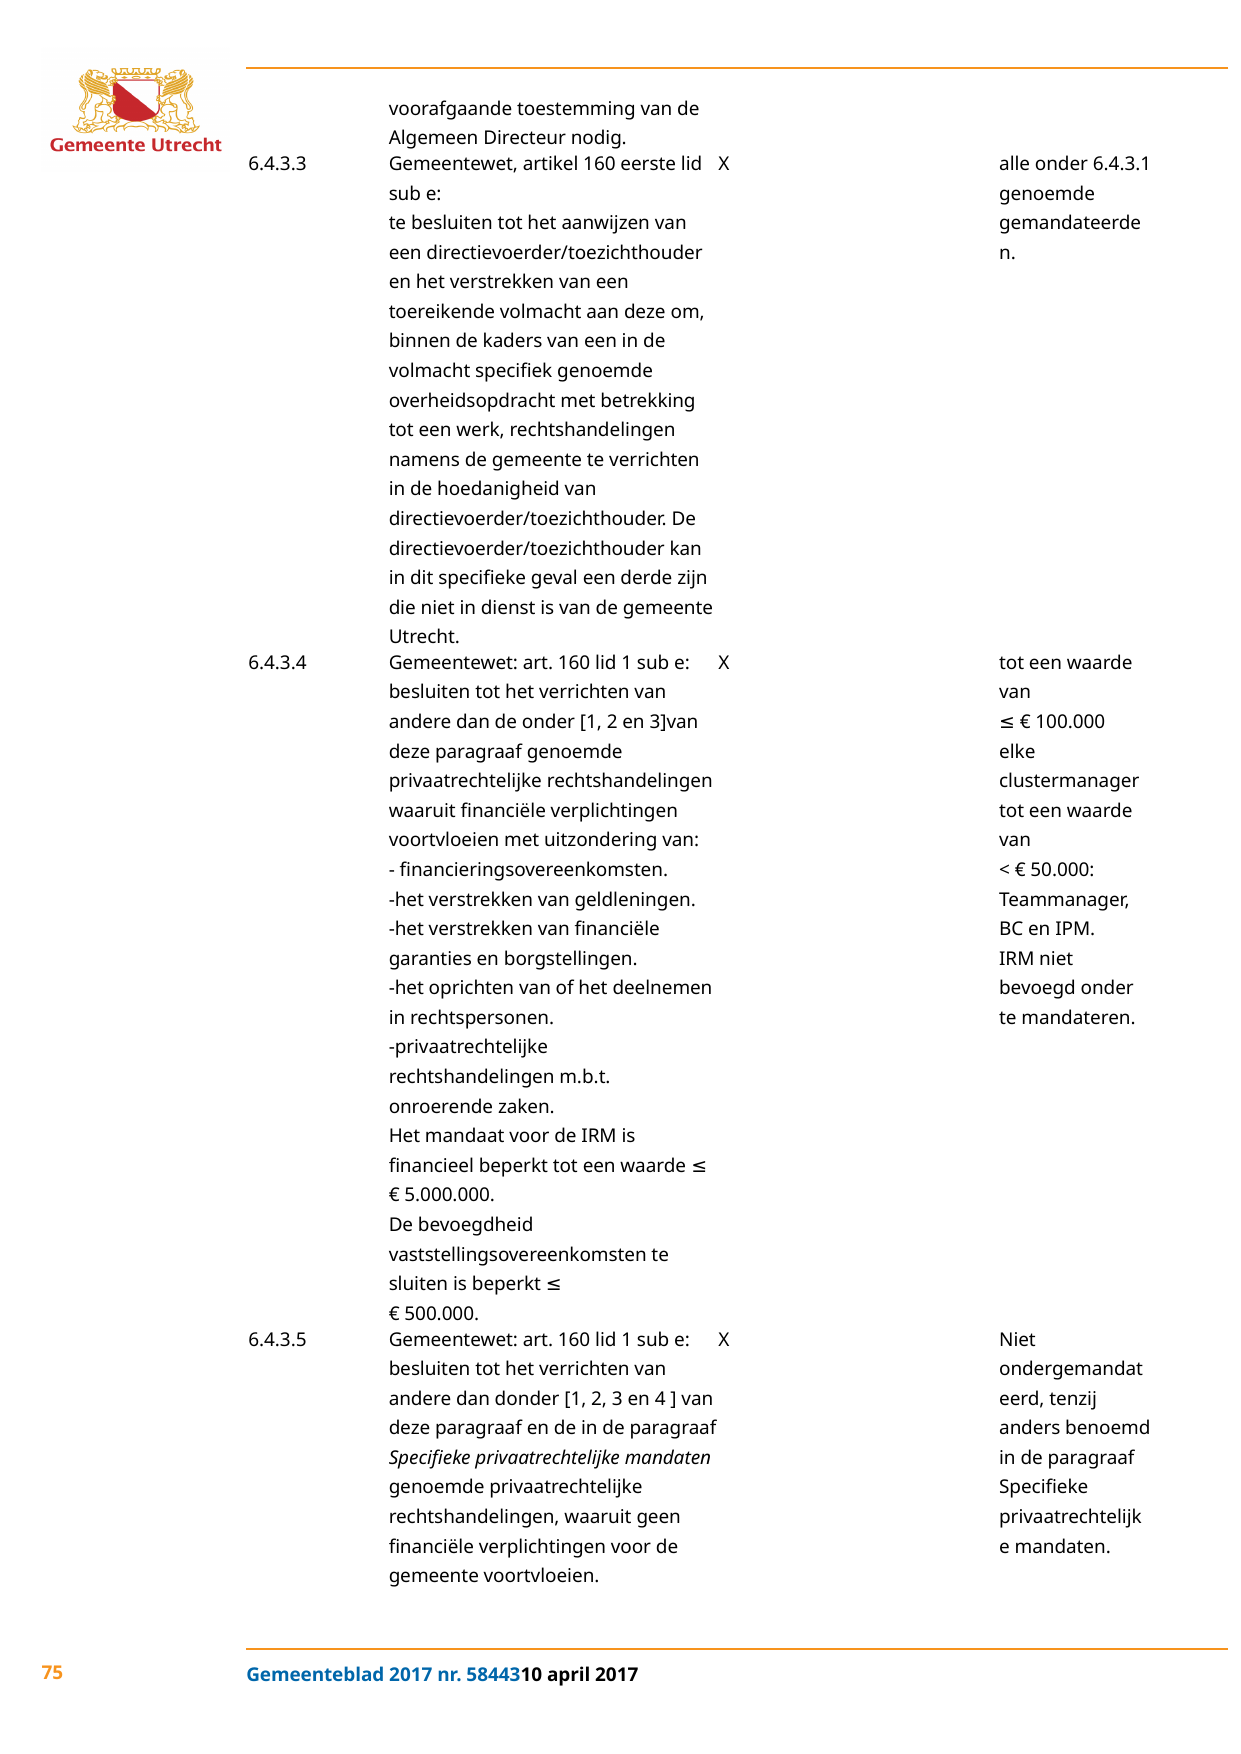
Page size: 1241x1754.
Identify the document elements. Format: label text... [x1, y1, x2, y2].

table_cell [999, 95, 1152, 150]
table_cell voorafgaande toestemming van de Algemeen Directeur nodig. [389, 95, 718, 150]
picture [41, 47, 231, 172]
table_cell X [718, 649, 858, 1326]
table_cell [718, 95, 858, 150]
table_cell Niet ondergemandateerd, tenzij anders benoemd in de paragraaf Specifieke privaatrechtelijke mandaten. [999, 1326, 1152, 1588]
table_cell [859, 150, 999, 649]
table_cell [859, 95, 999, 150]
table_cell [859, 1326, 999, 1588]
table_cell [248, 95, 388, 150]
table_cell 6.4.3.5 [248, 1326, 388, 1588]
table_cell Gemeentewet: art. 160 lid 1 sub e: besluiten tot het verrichten van andere dan de onder [1, 2 en 3]van deze paragraaf genoemde privaatrechtelijke rechtshandelingen waaruit financiële verplichtingen voortvloeien met uitzondering van: - financieringsovereenkomsten. -het verstrekken van geldleningen. -het verstrekken van financiële garanties en borgstellingen. -het oprichten van of het deelnemen in rechtspersonen. -privaatrechtelijke rechtshandelingen m.b.t. onroerende zaken. Het mandaat voor de IRM is financieel beperkt tot een waarde ≤ € 5.000.000. De bevoegdheid vaststellingsovereenkomsten te sluiten is beperkt ≤ € 500.000. [389, 649, 718, 1326]
table_cell Gemeentewet, artikel 160 eerste lid sub e: te besluiten tot het aanwijzen van een directievoerder/toezichthouder en het verstrekken van een toereikende volmacht aan deze om, binnen de kaders van een in de volmacht specifiek genoemde overheidsopdracht met betrekking tot een werk, rechtshandelingen namens de gemeente te verrichten in de hoedanigheid van directievoerder/toezichthouder. De directievoerder/toezichthouder kan in dit specifieke geval een derde zijn die niet in dienst is van de gemeente Utrecht. [389, 150, 718, 649]
table_cell X [718, 1326, 858, 1588]
table_cell tot een waarde van ≤ € 100.000 elke clustermanager tot een waarde van < € 50.000: Teammanager, BC en IPM. IRM niet bevoegd onder te mandateren. [999, 649, 1152, 1326]
table_cell alle onder 6.4.3.1 genoemde gemandateerden. [999, 150, 1152, 649]
table_cell [859, 649, 999, 1326]
table_cell X [718, 150, 858, 649]
table_cell 6.4.3.3 [248, 150, 388, 649]
table_cell 6.4.3.4 [248, 649, 388, 1326]
table_cell Gemeentewet: art. 160 lid 1 sub e: besluiten tot het verrichten van andere dan donder [1, 2, 3 en 4 ] van deze paragraaf en de in de paragraaf Specifieke privaatrechtelijke mandaten genoemde privaatrechtelijke rechtshandelingen, waaruit geen financiële verplichtingen voor de gemeente voortvloeien. [389, 1326, 718, 1588]
